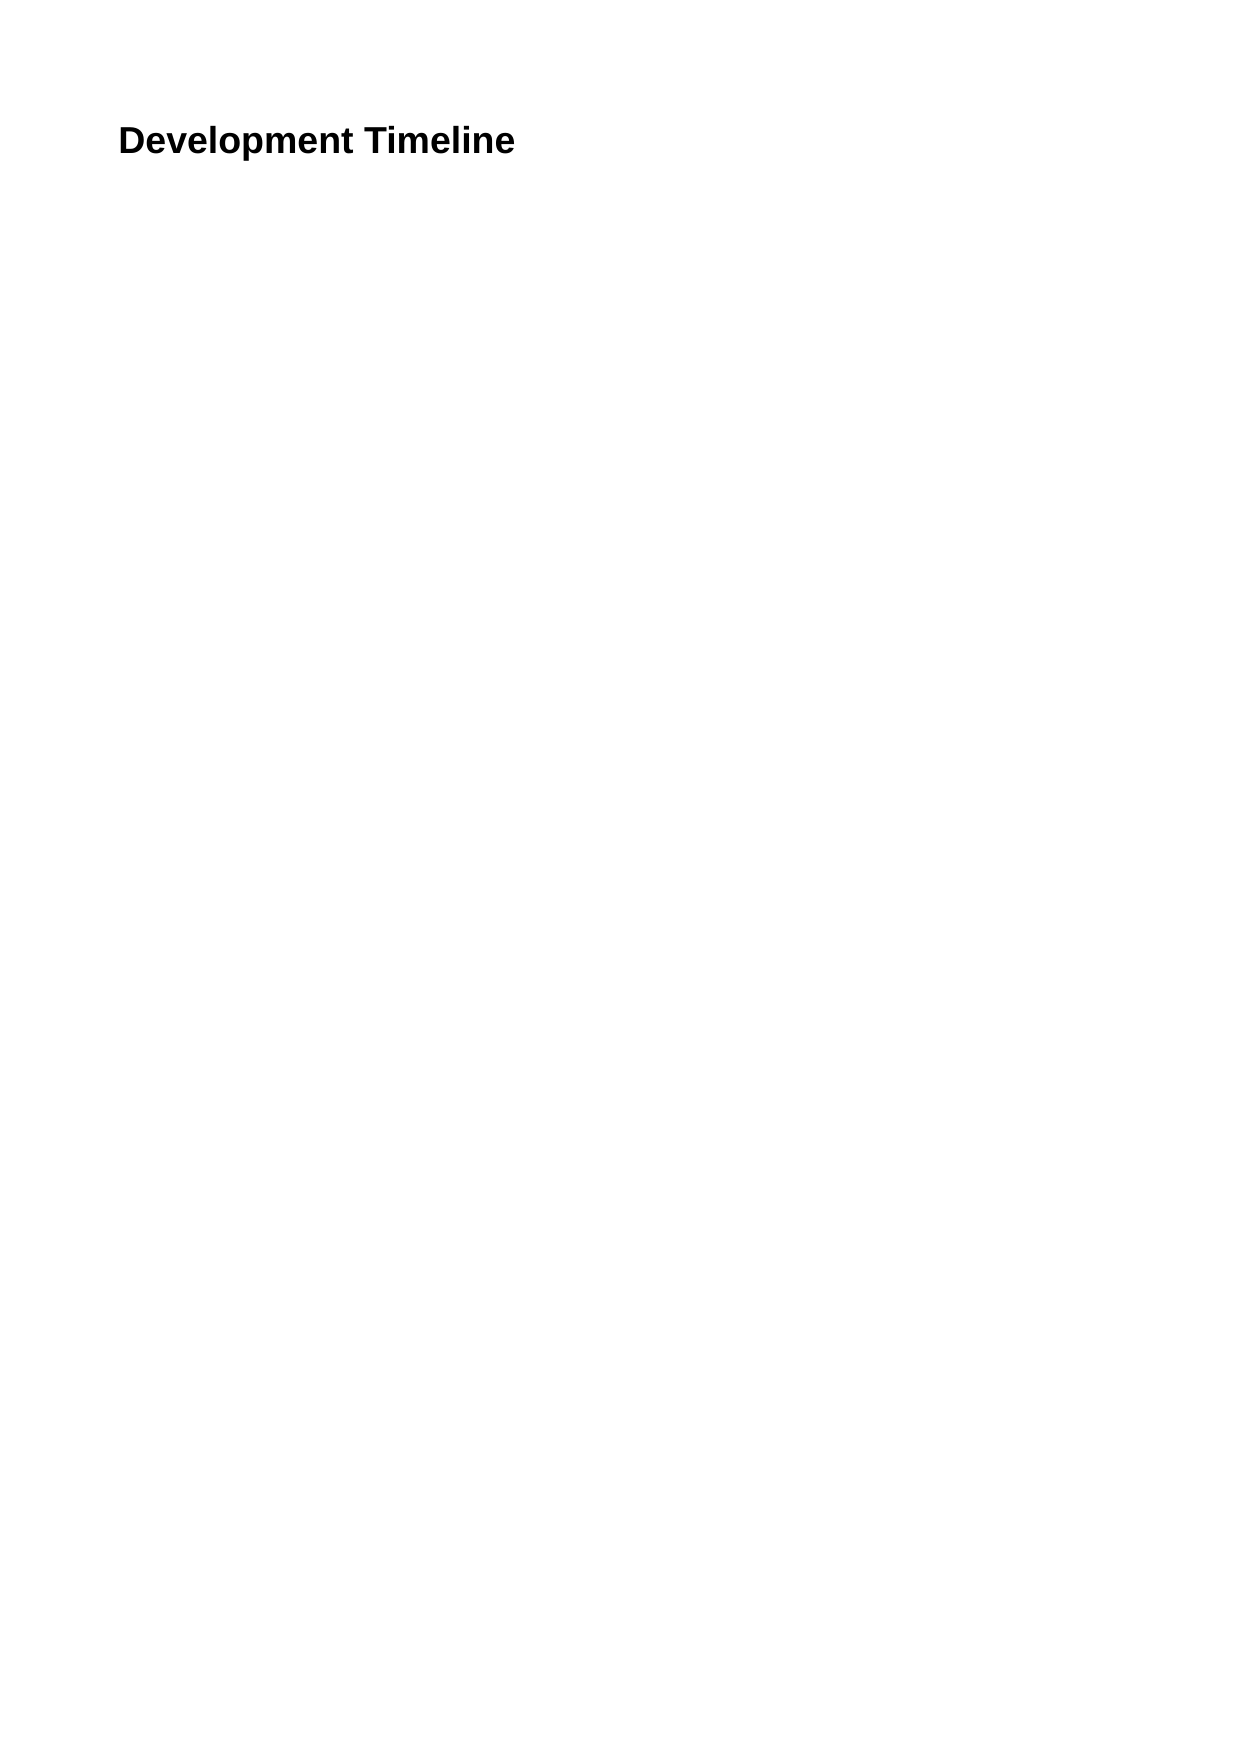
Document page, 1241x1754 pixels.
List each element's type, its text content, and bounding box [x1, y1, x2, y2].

subtitle Development Timeline [118, 118, 1122, 161]
